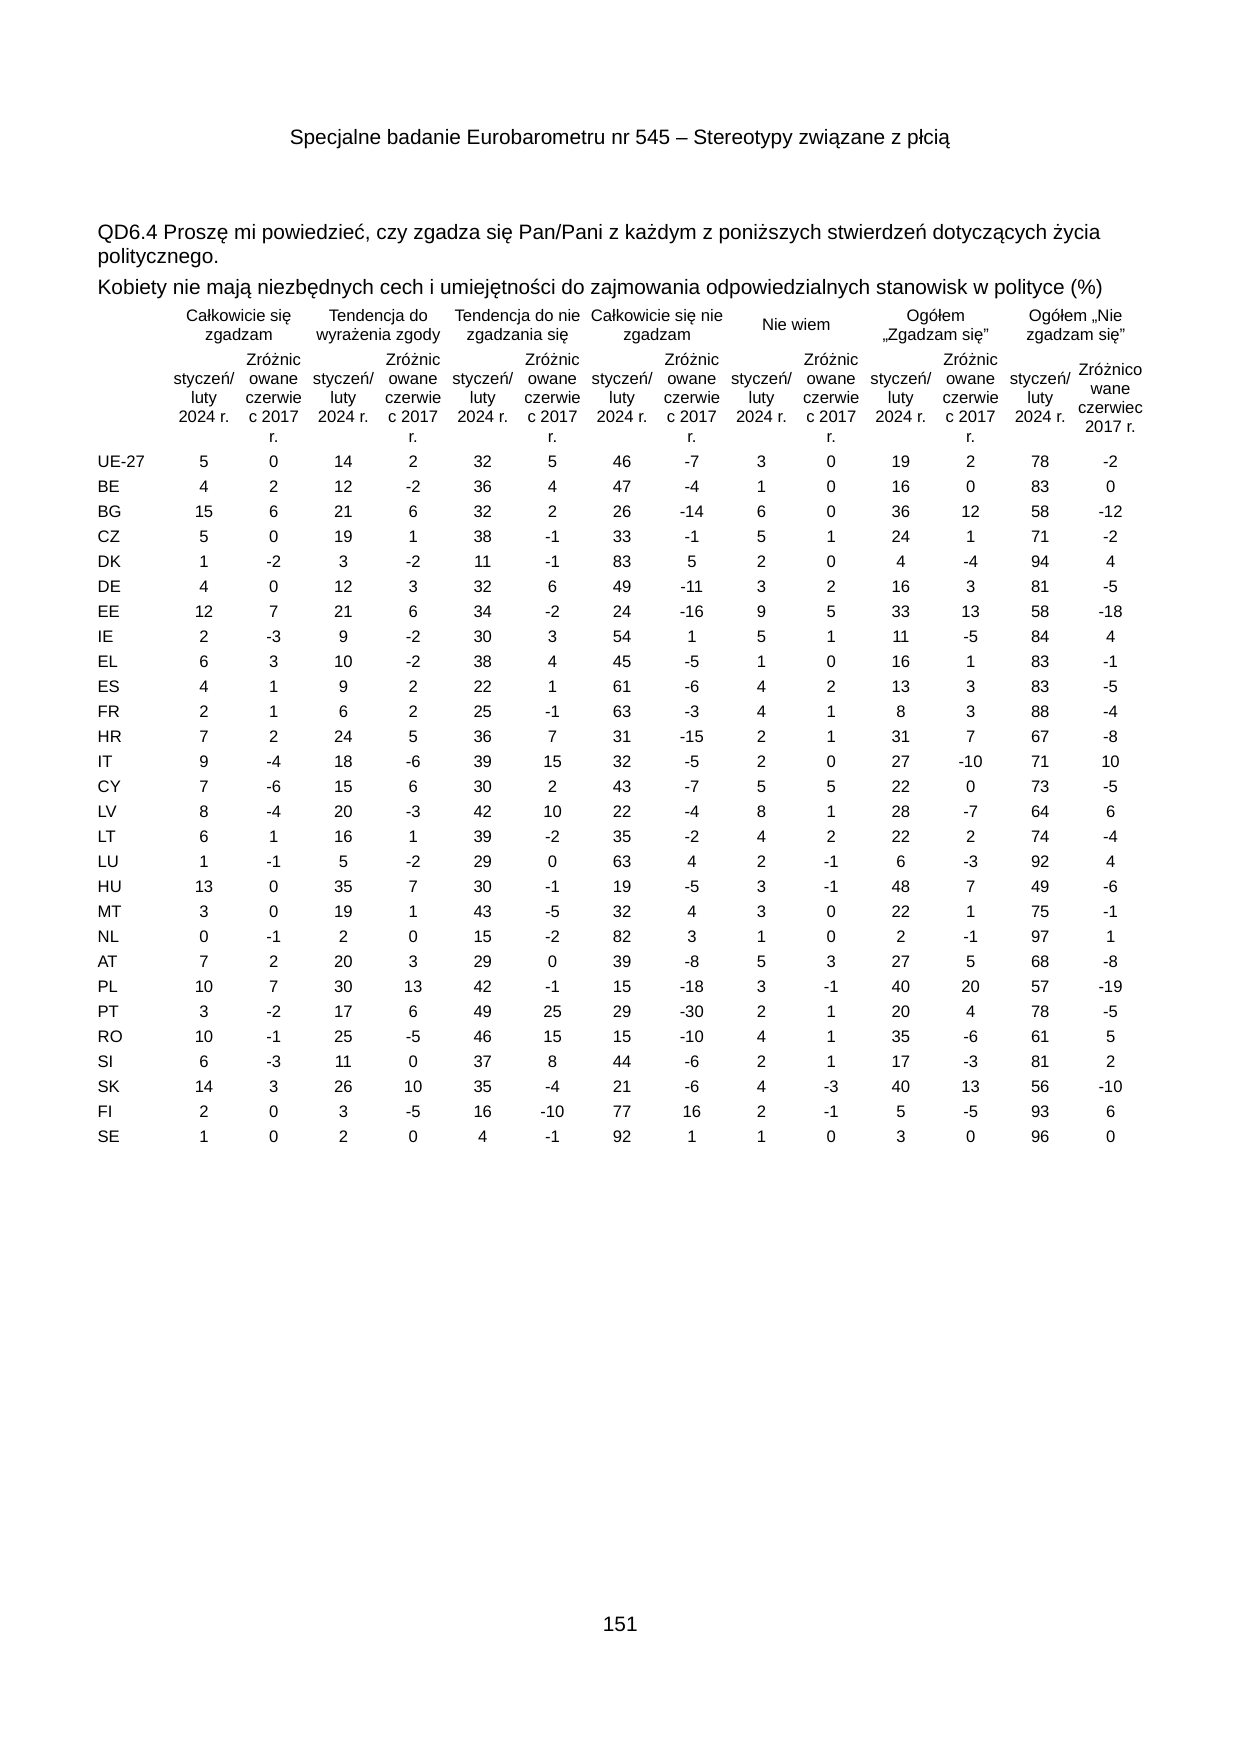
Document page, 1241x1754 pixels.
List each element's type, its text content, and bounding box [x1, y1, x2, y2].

table_cell 8 [518, 1049, 587, 1073]
table_cell -4 [518, 1074, 587, 1098]
table_cell -5 [657, 749, 726, 773]
table_cell 36 [448, 474, 517, 498]
table_cell -1 [518, 699, 587, 723]
table_cell 20 [308, 949, 378, 973]
table_cell 1 [796, 724, 866, 748]
table_cell 37 [448, 1049, 517, 1073]
table_cell 31 [587, 724, 657, 748]
table_cell 1 [936, 649, 1005, 673]
table_cell 0 [1075, 1124, 1146, 1148]
table_cell 32 [448, 449, 517, 473]
table_cell -1 [518, 549, 587, 573]
table_cell 13 [378, 974, 448, 998]
table_cell 0 [796, 924, 866, 948]
table_cell RO [95, 1024, 169, 1048]
table_cell 4 [726, 1024, 796, 1048]
table_cell 16 [866, 649, 936, 673]
table_cell 15 [448, 924, 517, 948]
table_cell 1 [796, 524, 866, 548]
table_cell -4 [1075, 699, 1146, 723]
table_cell EL [95, 649, 169, 673]
table_cell 0 [936, 1124, 1005, 1148]
table_cell 7 [518, 724, 587, 748]
table_cell -1 [518, 974, 587, 998]
table_cell 0 [378, 1049, 448, 1073]
table_cell Nie wiem [726, 303, 866, 347]
table_cell PL [95, 974, 169, 998]
table_cell -2 [378, 849, 448, 873]
table_cell 6 [169, 824, 239, 848]
table_cell 3 [239, 649, 308, 673]
table_cell Ogółem „Nie zgadzam się” [1005, 303, 1146, 347]
table_cell 5 [726, 524, 796, 548]
table_cell 16 [308, 824, 378, 848]
table_cell -1 [796, 849, 866, 873]
table_cell 0 [1075, 474, 1146, 498]
table_cell 0 [796, 749, 866, 773]
table_cell 2 [726, 549, 796, 573]
table_cell 7 [239, 599, 308, 623]
table_cell 3 [169, 899, 239, 923]
table_cell -5 [1075, 674, 1146, 698]
table_cell 8 [169, 799, 239, 823]
table_cell -5 [378, 1024, 448, 1048]
table_cell -4 [936, 549, 1005, 573]
table_cell 15 [518, 749, 587, 773]
table_cell [95, 347, 169, 448]
table_cell 3 [726, 574, 796, 598]
table_cell -1 [518, 874, 587, 898]
table_cell 0 [239, 899, 308, 923]
table_cell 27 [866, 949, 936, 973]
table_cell 1 [239, 699, 308, 723]
table_cell -2 [1075, 524, 1146, 548]
table_cell 8 [866, 699, 936, 723]
table_cell 1 [936, 524, 1005, 548]
table_cell 58 [1005, 599, 1075, 623]
table_cell 3 [936, 674, 1005, 698]
table_cell 29 [448, 949, 517, 973]
table_cell 4 [1075, 624, 1146, 648]
table_cell 5 [169, 449, 239, 473]
table_cell 1 [726, 649, 796, 673]
table_cell 2 [796, 574, 866, 598]
table_cell 17 [866, 1049, 936, 1073]
table_cell 19 [587, 874, 657, 898]
table_cell 4 [169, 574, 239, 598]
table_cell -10 [936, 749, 1005, 773]
table_cell 78 [1005, 449, 1075, 473]
table_cell 27 [866, 749, 936, 773]
table_cell 6 [169, 649, 239, 673]
table_cell 21 [308, 499, 378, 523]
table_cell 2 [726, 1049, 796, 1073]
table_cell 7 [239, 974, 308, 998]
table_cell 0 [518, 949, 587, 973]
table_cell 22 [866, 774, 936, 798]
table_cell 19 [866, 449, 936, 473]
table_cell -6 [657, 1074, 726, 1098]
table_cell -7 [936, 799, 1005, 823]
table_cell 6 [239, 499, 308, 523]
table_cell 38 [448, 524, 517, 548]
table_cell 6 [169, 1049, 239, 1073]
table_cell -18 [1075, 599, 1146, 623]
table_cell 4 [866, 549, 936, 573]
table_cell 4 [657, 899, 726, 923]
table_cell 67 [1005, 724, 1075, 748]
table_cell 5 [726, 624, 796, 648]
table_cell 10 [378, 1074, 448, 1098]
table_cell -19 [1075, 974, 1146, 998]
table_cell styczeń/luty 2024 r. [726, 347, 796, 448]
table_cell 12 [308, 474, 378, 498]
table_cell 16 [866, 474, 936, 498]
table_cell -3 [936, 849, 1005, 873]
table_cell 1 [726, 1124, 796, 1148]
table_cell -2 [657, 824, 726, 848]
table_cell AT [95, 949, 169, 973]
table_cell SK [95, 1074, 169, 1098]
table_cell -4 [239, 799, 308, 823]
table_cell -2 [378, 474, 448, 498]
table_cell 2 [726, 724, 796, 748]
table_cell 42 [448, 799, 517, 823]
table_cell 4 [1075, 849, 1146, 873]
table_cell -12 [1075, 499, 1146, 523]
table_cell 0 [796, 649, 866, 673]
table_cell 15 [169, 499, 239, 523]
table_cell 32 [587, 899, 657, 923]
table_cell 2 [239, 724, 308, 748]
table_cell 13 [169, 874, 239, 898]
table_cell 97 [1005, 924, 1075, 948]
table_cell 0 [936, 474, 1005, 498]
table_cell styczeń/luty 2024 r. [169, 347, 239, 448]
table_cell -1 [796, 974, 866, 998]
table_cell 32 [587, 749, 657, 773]
table_cell 74 [1005, 824, 1075, 848]
table_cell -1 [239, 924, 308, 948]
table_cell 45 [587, 649, 657, 673]
table_cell 32 [448, 574, 517, 598]
table_cell -2 [378, 549, 448, 573]
table_cell 42 [448, 974, 517, 998]
table_cell 21 [308, 599, 378, 623]
table_cell Zróżnicowane czerwiec 2017 r. [378, 347, 448, 448]
table_cell 35 [448, 1074, 517, 1098]
table_cell 18 [308, 749, 378, 773]
table_cell 2 [796, 824, 866, 848]
table_cell -8 [1075, 949, 1146, 973]
table_cell 7 [936, 874, 1005, 898]
table_cell 6 [866, 849, 936, 873]
table_cell Kobiety nie mają niezbędnych cech i umiejętności do zajmowania odpowiedzialnych stanowisk w polityce (%) [95, 270, 1146, 303]
table_cell 20 [866, 999, 936, 1023]
table_cell 9 [308, 674, 378, 698]
table_cell 22 [866, 824, 936, 848]
table_cell -6 [657, 1049, 726, 1073]
table_cell 2 [726, 849, 796, 873]
table_cell 2 [378, 674, 448, 698]
table_cell 0 [796, 449, 866, 473]
table_cell 24 [308, 724, 378, 748]
table_cell 30 [308, 974, 378, 998]
table_cell -3 [239, 624, 308, 648]
table_cell 25 [518, 999, 587, 1023]
table_cell -8 [1075, 724, 1146, 748]
table_cell 0 [796, 549, 866, 573]
table_cell -5 [936, 624, 1005, 648]
table_cell -10 [1075, 1074, 1146, 1098]
table_cell 2 [796, 674, 866, 698]
table_cell -3 [378, 799, 448, 823]
table_cell 3 [657, 924, 726, 948]
table_cell -6 [657, 674, 726, 698]
table_cell 10 [518, 799, 587, 823]
table_cell 7 [169, 724, 239, 748]
table_cell CZ [95, 524, 169, 548]
table_cell 4 [726, 674, 796, 698]
table_cell 3 [726, 874, 796, 898]
table_cell 7 [169, 949, 239, 973]
table_cell 2 [169, 699, 239, 723]
table_cell IT [95, 749, 169, 773]
table_cell -8 [657, 949, 726, 973]
table_cell 10 [308, 649, 378, 673]
table_cell 2 [169, 1099, 239, 1123]
table_cell 0 [796, 1124, 866, 1148]
table_cell -30 [657, 999, 726, 1023]
table_cell 10 [169, 1024, 239, 1048]
table_cell 1 [518, 674, 587, 698]
table_cell BG [95, 499, 169, 523]
table_cell 9 [308, 624, 378, 648]
table_cell -5 [1075, 574, 1146, 598]
table_cell 0 [169, 924, 239, 948]
table_cell -2 [1075, 449, 1146, 473]
table_cell 16 [866, 574, 936, 598]
table_cell 30 [448, 874, 517, 898]
table_cell -3 [239, 1049, 308, 1073]
table_cell SE [95, 1124, 169, 1148]
table_cell 35 [587, 824, 657, 848]
table_cell 2 [518, 499, 587, 523]
table_cell 1 [726, 474, 796, 498]
table_cell 58 [1005, 499, 1075, 523]
table_cell 2 [936, 449, 1005, 473]
table_cell 1 [1075, 924, 1146, 948]
table_cell 35 [866, 1024, 936, 1048]
table_cell 1 [378, 824, 448, 848]
table_cell 29 [587, 999, 657, 1023]
table_cell -14 [657, 499, 726, 523]
table_cell 0 [518, 849, 587, 873]
table_cell 2 [308, 924, 378, 948]
table_cell 6 [1075, 1099, 1146, 1123]
table_cell 17 [308, 999, 378, 1023]
table_cell 1 [726, 924, 796, 948]
table_cell 34 [448, 599, 517, 623]
table_cell 15 [587, 974, 657, 998]
table_cell HU [95, 874, 169, 898]
table_cell -5 [657, 874, 726, 898]
table_cell 13 [936, 1074, 1005, 1098]
table_cell 15 [587, 1024, 657, 1048]
table_cell 2 [1075, 1049, 1146, 1073]
table_cell 25 [448, 699, 517, 723]
table_cell -2 [239, 999, 308, 1023]
table_cell -5 [1075, 774, 1146, 798]
table_cell 12 [308, 574, 378, 598]
table_cell 22 [448, 674, 517, 698]
table_cell -3 [936, 1049, 1005, 1073]
table_cell 6 [518, 574, 587, 598]
table_cell 3 [936, 574, 1005, 598]
table_cell -3 [657, 699, 726, 723]
table_cell 2 [308, 1124, 378, 1148]
table_cell 19 [308, 899, 378, 923]
table_cell 2 [726, 999, 796, 1023]
table_cell 10 [169, 974, 239, 998]
table_cell -4 [657, 474, 726, 498]
table_cell Tendencja do nie zgadzania się [448, 303, 587, 347]
table_cell 24 [587, 599, 657, 623]
table_cell 3 [378, 949, 448, 973]
table_cell FI [95, 1099, 169, 1123]
table_cell 5 [1075, 1024, 1146, 1048]
table_cell -2 [518, 599, 587, 623]
table_cell 68 [1005, 949, 1075, 973]
table_cell 94 [1005, 549, 1075, 573]
table_cell 5 [378, 724, 448, 748]
table_cell -6 [239, 774, 308, 798]
table_cell 3 [518, 624, 587, 648]
table_cell [95, 303, 169, 347]
table_cell 6 [378, 774, 448, 798]
table_cell DK [95, 549, 169, 573]
table_cell 35 [308, 874, 378, 898]
table_cell 3 [796, 949, 866, 973]
table_cell 4 [1075, 549, 1146, 573]
table_cell 57 [1005, 974, 1075, 998]
table_cell -5 [936, 1099, 1005, 1123]
table_cell 4 [518, 649, 587, 673]
table_cell 4 [726, 824, 796, 848]
table_cell 13 [866, 674, 936, 698]
table_cell -2 [239, 549, 308, 573]
table_cell LV [95, 799, 169, 823]
table_cell 5 [657, 549, 726, 573]
table_cell 84 [1005, 624, 1075, 648]
table_cell 2 [378, 699, 448, 723]
table_cell 6 [378, 999, 448, 1023]
table_cell 1 [169, 549, 239, 573]
table_cell 3 [726, 449, 796, 473]
table_cell BE [95, 474, 169, 498]
table_cell 11 [308, 1049, 378, 1073]
table_cell 7 [169, 774, 239, 798]
table_cell -6 [378, 749, 448, 773]
table_cell 1 [796, 1049, 866, 1073]
table_cell 2 [726, 749, 796, 773]
table_cell HR [95, 724, 169, 748]
table_cell SI [95, 1049, 169, 1073]
table_cell 1 [657, 624, 726, 648]
table_cell 14 [308, 449, 378, 473]
table_cell 81 [1005, 574, 1075, 598]
table_cell 3 [726, 974, 796, 998]
table_cell -10 [518, 1099, 587, 1123]
table_cell 0 [936, 774, 1005, 798]
table_cell -5 [518, 899, 587, 923]
table_cell 40 [866, 974, 936, 998]
table_cell 1 [239, 674, 308, 698]
table_cell 2 [866, 924, 936, 948]
table_cell -6 [936, 1024, 1005, 1048]
table_cell 6 [308, 699, 378, 723]
table_cell 3 [308, 1099, 378, 1123]
table_cell styczeń/luty 2024 r. [866, 347, 936, 448]
table_cell 96 [1005, 1124, 1075, 1148]
table_cell 5 [726, 949, 796, 973]
table_cell NL [95, 924, 169, 948]
table_cell 3 [866, 1124, 936, 1148]
table_cell Zróżnicowane czerwiec 2017 r. [1075, 347, 1146, 448]
table_cell 1 [936, 899, 1005, 923]
table_cell 33 [587, 524, 657, 548]
table_cell 75 [1005, 899, 1075, 923]
table_cell 0 [796, 499, 866, 523]
table_cell 22 [587, 799, 657, 823]
table_cell Ogółem „Zgadzam się” [866, 303, 1005, 347]
table_cell 0 [239, 1099, 308, 1123]
table_cell -1 [239, 849, 308, 873]
table_cell 0 [796, 474, 866, 498]
table_cell 93 [1005, 1099, 1075, 1123]
table_cell Całkowicie się nie zgadzam [587, 303, 726, 347]
table_cell 4 [518, 474, 587, 498]
table_cell 49 [587, 574, 657, 598]
table_cell 3 [936, 699, 1005, 723]
table_cell 1 [796, 624, 866, 648]
table_cell EE [95, 599, 169, 623]
table_cell 26 [308, 1074, 378, 1098]
table_cell -2 [378, 649, 448, 673]
table_cell 47 [587, 474, 657, 498]
table_cell 44 [587, 1049, 657, 1073]
table_cell 2 [239, 949, 308, 973]
table_cell -7 [657, 449, 726, 473]
table_cell 5 [866, 1099, 936, 1123]
table_cell 6 [378, 499, 448, 523]
table_cell 15 [308, 774, 378, 798]
table_cell Zróżnicowane czerwiec 2017 r. [936, 347, 1005, 448]
table_cell -1 [796, 1099, 866, 1123]
table_cell 30 [448, 624, 517, 648]
table_cell 49 [1005, 874, 1075, 898]
table_cell 19 [308, 524, 378, 548]
table_cell -5 [378, 1099, 448, 1123]
table_cell 92 [587, 1124, 657, 1148]
table_cell 32 [448, 499, 517, 523]
table_cell -1 [518, 1124, 587, 1148]
table_cell 33 [866, 599, 936, 623]
table_cell 39 [448, 824, 517, 848]
table_cell 16 [657, 1099, 726, 1123]
table_cell 8 [726, 799, 796, 823]
table_cell 3 [726, 899, 796, 923]
table_cell 0 [239, 524, 308, 548]
table_cell 36 [866, 499, 936, 523]
table_cell 6 [1075, 799, 1146, 823]
table_cell 83 [1005, 674, 1075, 698]
table_cell 38 [448, 649, 517, 673]
table_cell 83 [1005, 649, 1075, 673]
table_cell 39 [448, 749, 517, 773]
table_cell 4 [936, 999, 1005, 1023]
table_cell 12 [169, 599, 239, 623]
table_cell 20 [936, 974, 1005, 998]
table_cell 61 [587, 674, 657, 698]
table_cell Zróżnicowane czerwiec 2017 r. [796, 347, 866, 448]
table_cell -2 [518, 924, 587, 948]
table_cell 5 [796, 599, 866, 623]
table_cell 4 [169, 674, 239, 698]
table_cell -1 [518, 524, 587, 548]
table_cell 77 [587, 1099, 657, 1123]
table_header QD6.4 Proszę mi powiedzieć, czy zgadza się Pan/Pani z każdym z poniższych stwierdzeń dotyczących życia politycznego. [95, 217, 1146, 270]
table_cell -1 [796, 874, 866, 898]
table_cell ES [95, 674, 169, 698]
table_cell 63 [587, 699, 657, 723]
table_cell 1 [796, 699, 866, 723]
table_cell Zróżnicowane czerwiec 2017 r. [518, 347, 587, 448]
table_cell -3 [796, 1074, 866, 1098]
table_cell 64 [1005, 799, 1075, 823]
table_cell -5 [657, 649, 726, 673]
table_cell Zróżnicowane czerwiec 2017 r. [239, 347, 308, 448]
table_cell PT [95, 999, 169, 1023]
table_cell 4 [726, 1074, 796, 1098]
table_cell 21 [587, 1074, 657, 1098]
table_cell -1 [1075, 899, 1146, 923]
table_cell 0 [239, 449, 308, 473]
table_cell 3 [239, 1074, 308, 1098]
table_cell 5 [726, 774, 796, 798]
table_cell 71 [1005, 749, 1075, 773]
table_cell CY [95, 774, 169, 798]
table_cell 29 [448, 849, 517, 873]
table_cell 26 [587, 499, 657, 523]
table_cell -1 [239, 1024, 308, 1048]
table_cell 5 [169, 524, 239, 548]
table_cell 1 [378, 899, 448, 923]
table_cell MT [95, 899, 169, 923]
table_cell 7 [936, 724, 1005, 748]
table_cell 25 [308, 1024, 378, 1048]
table_cell 5 [936, 949, 1005, 973]
table_cell 20 [308, 799, 378, 823]
table_cell 7 [378, 874, 448, 898]
table_cell 22 [866, 899, 936, 923]
table_cell 40 [866, 1074, 936, 1098]
table_cell 43 [448, 899, 517, 923]
table_cell 31 [866, 724, 936, 748]
table_cell 6 [726, 499, 796, 523]
table_cell 2 [518, 774, 587, 798]
table_cell 73 [1005, 774, 1075, 798]
table_cell -6 [1075, 874, 1146, 898]
table_cell 0 [378, 924, 448, 948]
table_cell 1 [796, 1024, 866, 1048]
table_cell 5 [308, 849, 378, 873]
table_cell 5 [518, 449, 587, 473]
table_cell DE [95, 574, 169, 598]
table_cell 2 [378, 449, 448, 473]
table_cell 36 [448, 724, 517, 748]
table_cell -4 [239, 749, 308, 773]
table_cell -10 [657, 1024, 726, 1048]
table_cell 1 [239, 824, 308, 848]
table_cell LT [95, 824, 169, 848]
table_cell Zróżnicowane czerwiec 2017 r. [657, 347, 726, 448]
table_cell 3 [169, 999, 239, 1023]
table_cell styczeń/luty 2024 r. [587, 347, 657, 448]
table_cell LU [95, 849, 169, 873]
table_cell 0 [239, 874, 308, 898]
table_cell 92 [1005, 849, 1075, 873]
table_cell 1 [796, 999, 866, 1023]
table_cell 16 [448, 1099, 517, 1123]
table_cell 63 [587, 849, 657, 873]
table_cell 1 [796, 799, 866, 823]
table_cell IE [95, 624, 169, 648]
table_cell 6 [378, 599, 448, 623]
table_cell 1 [378, 524, 448, 548]
table_cell UE-27 [95, 449, 169, 473]
table_cell 12 [936, 499, 1005, 523]
table_cell -2 [518, 824, 587, 848]
table_cell 1 [169, 1124, 239, 1148]
table_cell 4 [169, 474, 239, 498]
table_cell 28 [866, 799, 936, 823]
table_cell 30 [448, 774, 517, 798]
table_cell 61 [1005, 1024, 1075, 1048]
table_cell Całkowicie się zgadzam [169, 303, 308, 347]
table_cell 83 [1005, 474, 1075, 498]
table_cell 11 [866, 624, 936, 648]
table_cell 2 [726, 1099, 796, 1123]
table_cell 11 [448, 549, 517, 573]
table_cell 5 [796, 774, 866, 798]
table_cell FR [95, 699, 169, 723]
table_cell 1 [657, 1124, 726, 1148]
table_cell 4 [657, 849, 726, 873]
table_cell 9 [169, 749, 239, 773]
table_cell 82 [587, 924, 657, 948]
table_cell 3 [378, 574, 448, 598]
table_cell 14 [169, 1074, 239, 1098]
table_cell 54 [587, 624, 657, 648]
table_cell 46 [587, 449, 657, 473]
table_cell 78 [1005, 999, 1075, 1023]
table_cell 1 [169, 849, 239, 873]
table_cell 49 [448, 999, 517, 1023]
table_cell -5 [1075, 999, 1146, 1023]
table_cell 2 [936, 824, 1005, 848]
table_cell styczeń/luty 2024 r. [448, 347, 517, 448]
table_cell -2 [378, 624, 448, 648]
table_cell 43 [587, 774, 657, 798]
table_cell 83 [587, 549, 657, 573]
table_cell -1 [936, 924, 1005, 948]
table_cell 46 [448, 1024, 517, 1048]
table_cell -16 [657, 599, 726, 623]
table_cell -1 [657, 524, 726, 548]
table_cell Tendencja do wyrażenia zgody [308, 303, 448, 347]
table_cell 2 [239, 474, 308, 498]
table_cell 2 [169, 624, 239, 648]
table_cell 71 [1005, 524, 1075, 548]
table_cell -15 [657, 724, 726, 748]
table_cell styczeń/luty 2024 r. [308, 347, 378, 448]
table_cell -11 [657, 574, 726, 598]
table_cell 9 [726, 599, 796, 623]
table_cell 0 [239, 574, 308, 598]
table_cell 3 [308, 549, 378, 573]
table_cell 88 [1005, 699, 1075, 723]
table_cell 48 [866, 874, 936, 898]
table_cell 15 [518, 1024, 587, 1048]
table_cell -18 [657, 974, 726, 998]
table_cell 0 [239, 1124, 308, 1148]
table_cell 13 [936, 599, 1005, 623]
table_cell -1 [1075, 649, 1146, 673]
table_cell 0 [378, 1124, 448, 1148]
table_cell -7 [657, 774, 726, 798]
table_cell styczeń/luty 2024 r. [1005, 347, 1075, 448]
table_cell 4 [726, 699, 796, 723]
table_cell 56 [1005, 1074, 1075, 1098]
table_cell 24 [866, 524, 936, 548]
table_cell 0 [796, 899, 866, 923]
table_cell 81 [1005, 1049, 1075, 1073]
table_cell 39 [587, 949, 657, 973]
table_cell -4 [657, 799, 726, 823]
table_cell -4 [1075, 824, 1146, 848]
table_cell 10 [1075, 749, 1146, 773]
table_cell 4 [448, 1124, 517, 1148]
